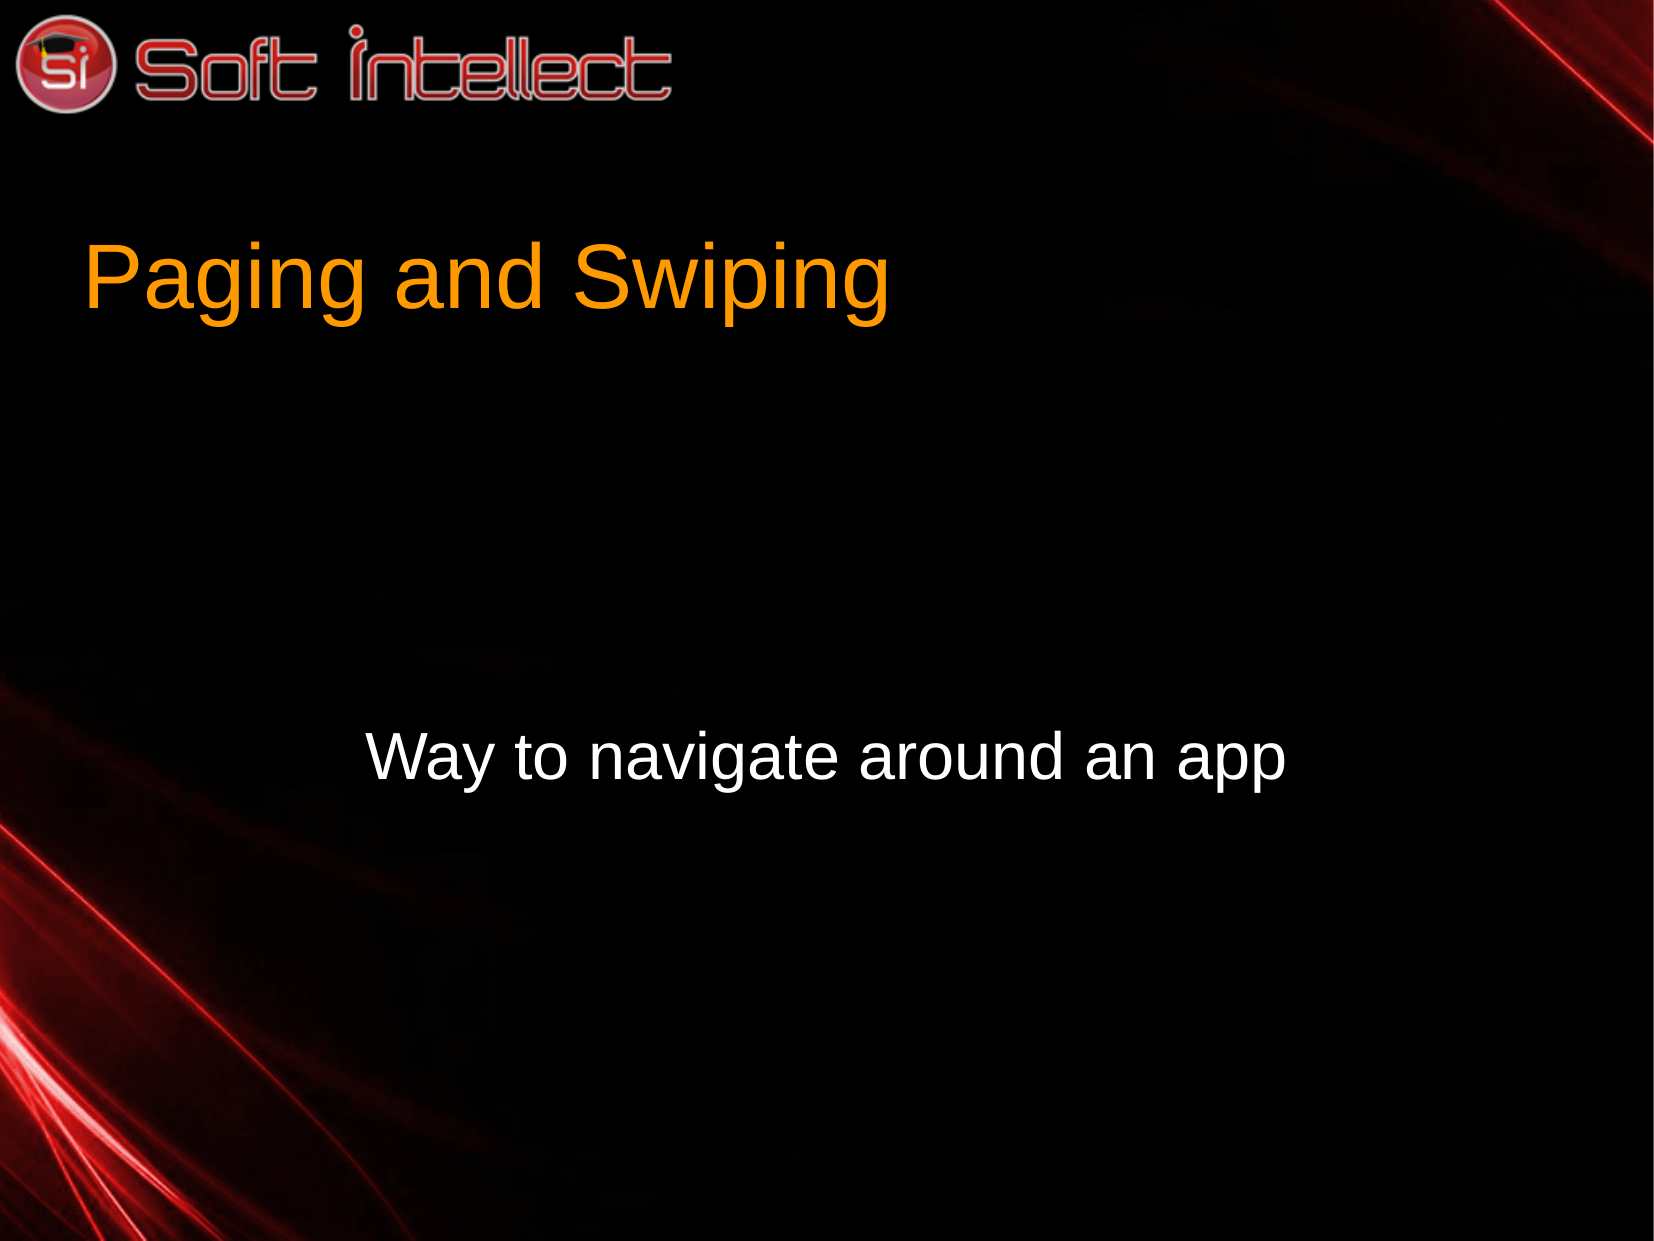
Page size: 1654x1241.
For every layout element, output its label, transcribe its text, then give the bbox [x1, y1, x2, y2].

picture [0, 0, 1654, 1241]
subtitle Way to navigate around an app [82, 396, 1571, 1116]
title Paging and Swiping [82, 173, 1571, 381]
